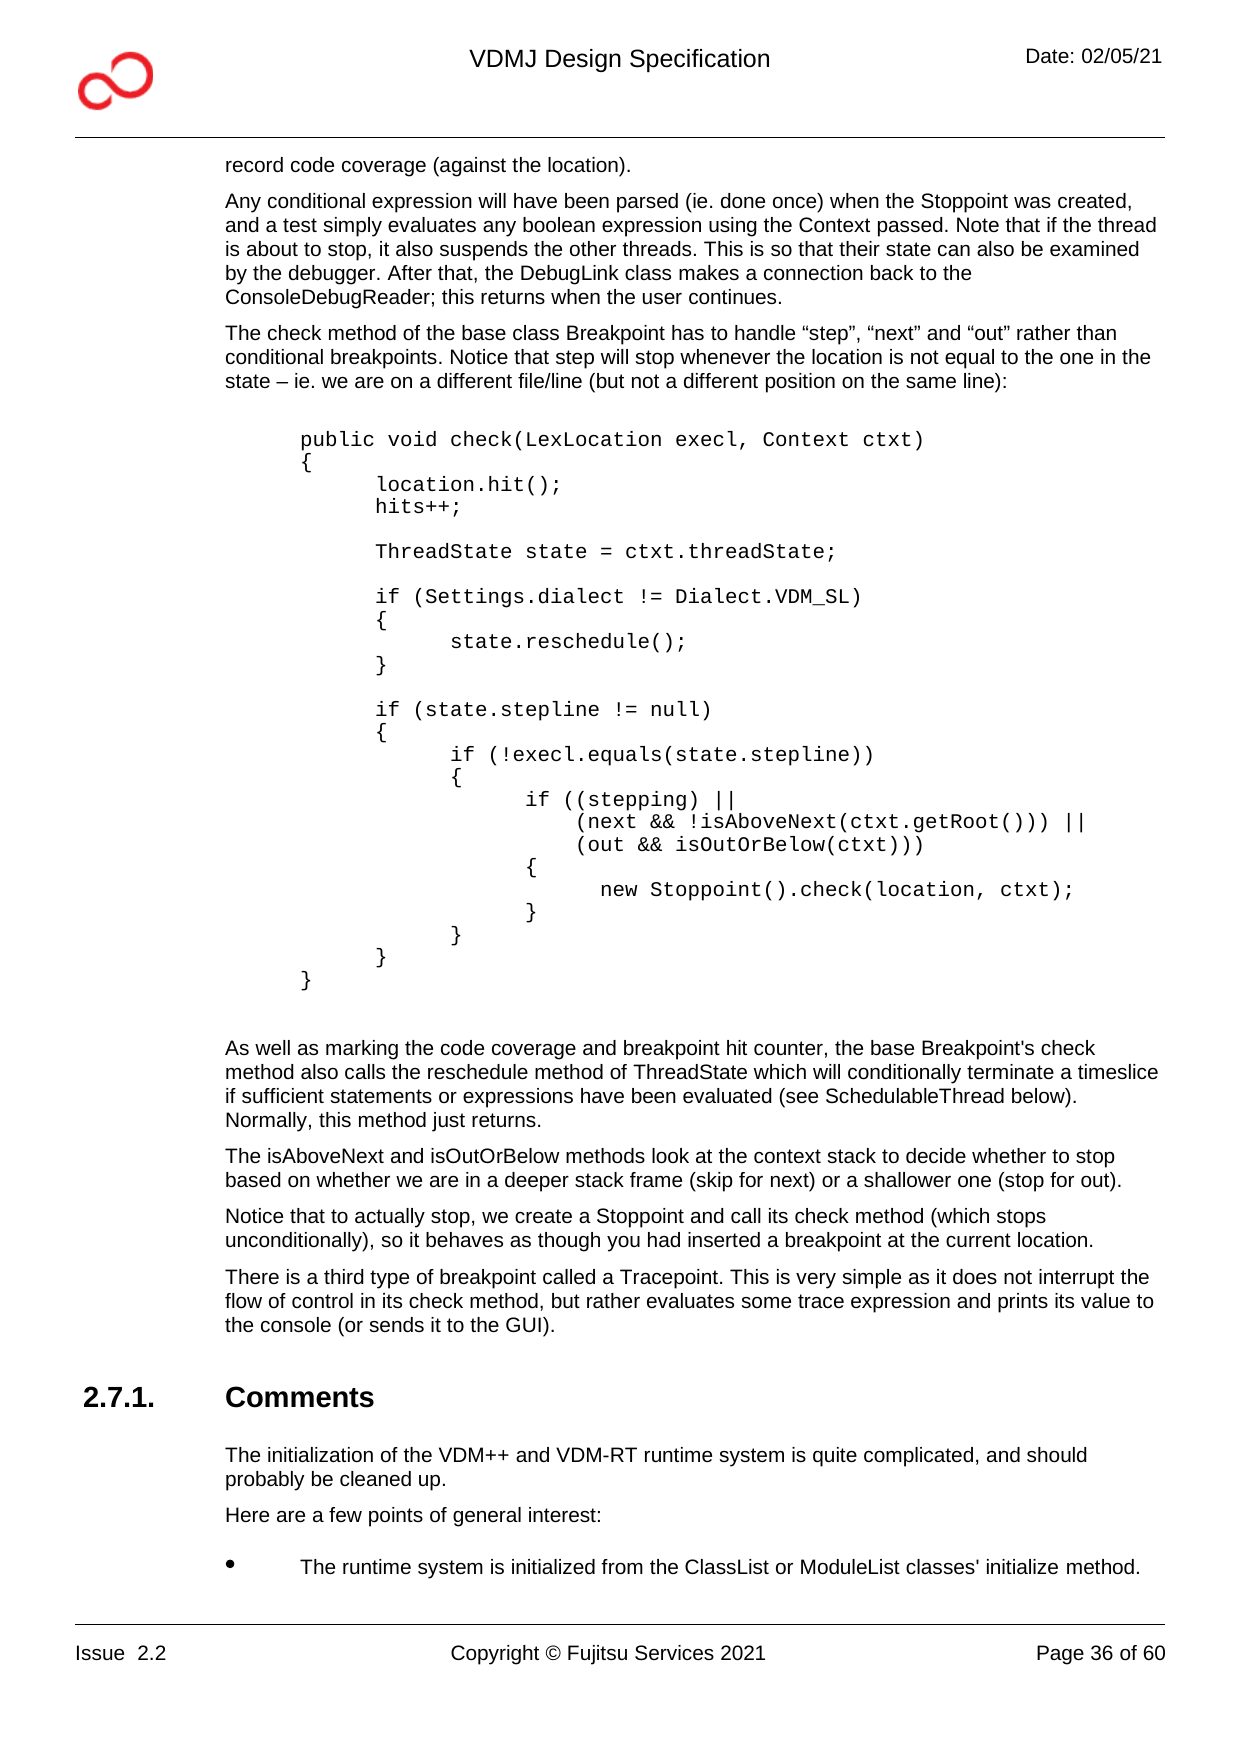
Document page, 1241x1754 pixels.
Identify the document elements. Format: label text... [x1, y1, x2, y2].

text if (state.stepline != null) [225, 698, 1165, 721]
text (out && isOutOrBelow(ctxt))) [225, 833, 1165, 856]
text { [225, 721, 1165, 743]
text } [225, 923, 1165, 946]
text if ((stepping) || [225, 788, 1165, 811]
list The runtime system is initialized from the ClassList or ModuleList classes' initialize method. [225, 1555, 1165, 1579]
text public void check(LexLocation execl, Context ctxt) [225, 428, 1165, 451]
text Notice that to actually stop, we create a Stoppoint and call its check method (which stops unconditionally), so it behaves as though you had inserted a breakpoint at the current location. [225, 1205, 1165, 1253]
text if (!execl.equals(state.stepline)) [225, 743, 1165, 766]
text { [225, 608, 1165, 631]
subtitle Comments [75, 1379, 1165, 1413]
text There is a third type of breakpoint called a Tracepoint. This is very simple as it does not interrupt the flow of control in its check method, but rather evaluates some trace expression and prints its value to the console (or sends it to the GUI). [225, 1265, 1165, 1337]
text The check method of the base class Breakpoint has to handle “step”, “next” and “out” rather than conditional breakpoints. Notice that step will stop whenever the location is not equal to the one in the state – ie. we are on a different file/line (but not a different position on the same line): [225, 322, 1165, 393]
text } [225, 901, 1165, 923]
text location.hit(); [225, 473, 1165, 496]
text Here are a few points of general interest: [225, 1503, 1165, 1527]
text } [225, 946, 1165, 968]
text As well as marking the code coverage and breakpoint hit counter, the base Breakpoint's check method also calls the reschedule method of ThreadState which will conditionally terminate a timeslice if sufficient statements or expressions have been evaluated (see SchedulableThread below). Normally, this method just returns. [225, 1036, 1165, 1132]
text (next && !isAboveNext(ctxt.getRoot())) || [225, 811, 1165, 833]
text { [225, 856, 1165, 878]
text { [225, 766, 1165, 788]
text new Stoppoint().check(location, ctxt); [225, 878, 1165, 901]
text { [225, 451, 1165, 473]
text } [225, 968, 1165, 991]
text } [225, 653, 1165, 676]
text The isAboveNext and isOutOrBelow methods look at the context stack to decide whether to stop based on whether we are in a deeper stack frame (skip for next) or a shallower one (stop for out). [225, 1144, 1165, 1192]
text ThreadState state = ctxt.threadState; [225, 541, 1165, 563]
text The initialization of the VDM++ and VDM-RT runtime system is quite complicated, and should probably be cleaned up. [225, 1443, 1165, 1491]
picture [78, 44, 153, 120]
text record code coverage (against the location). [225, 153, 1165, 177]
text state.reschedule(); [225, 631, 1165, 653]
text if (Settings.dialect != Dialect.VDM_SL) [225, 586, 1165, 608]
text Any conditional expression will have been parsed (ie. done once) when the Stoppoint was created, and a test simply evaluates any boolean expression using the Context passed. Note that if the thread is about to stop, it also suspends the other threads. This is so that their state can also be examined by the debugger. After that, the DebugLink class makes a connection back to the ConsoleDebugReader; this returns when the user continues. [225, 189, 1165, 309]
text hits++; [225, 496, 1165, 518]
